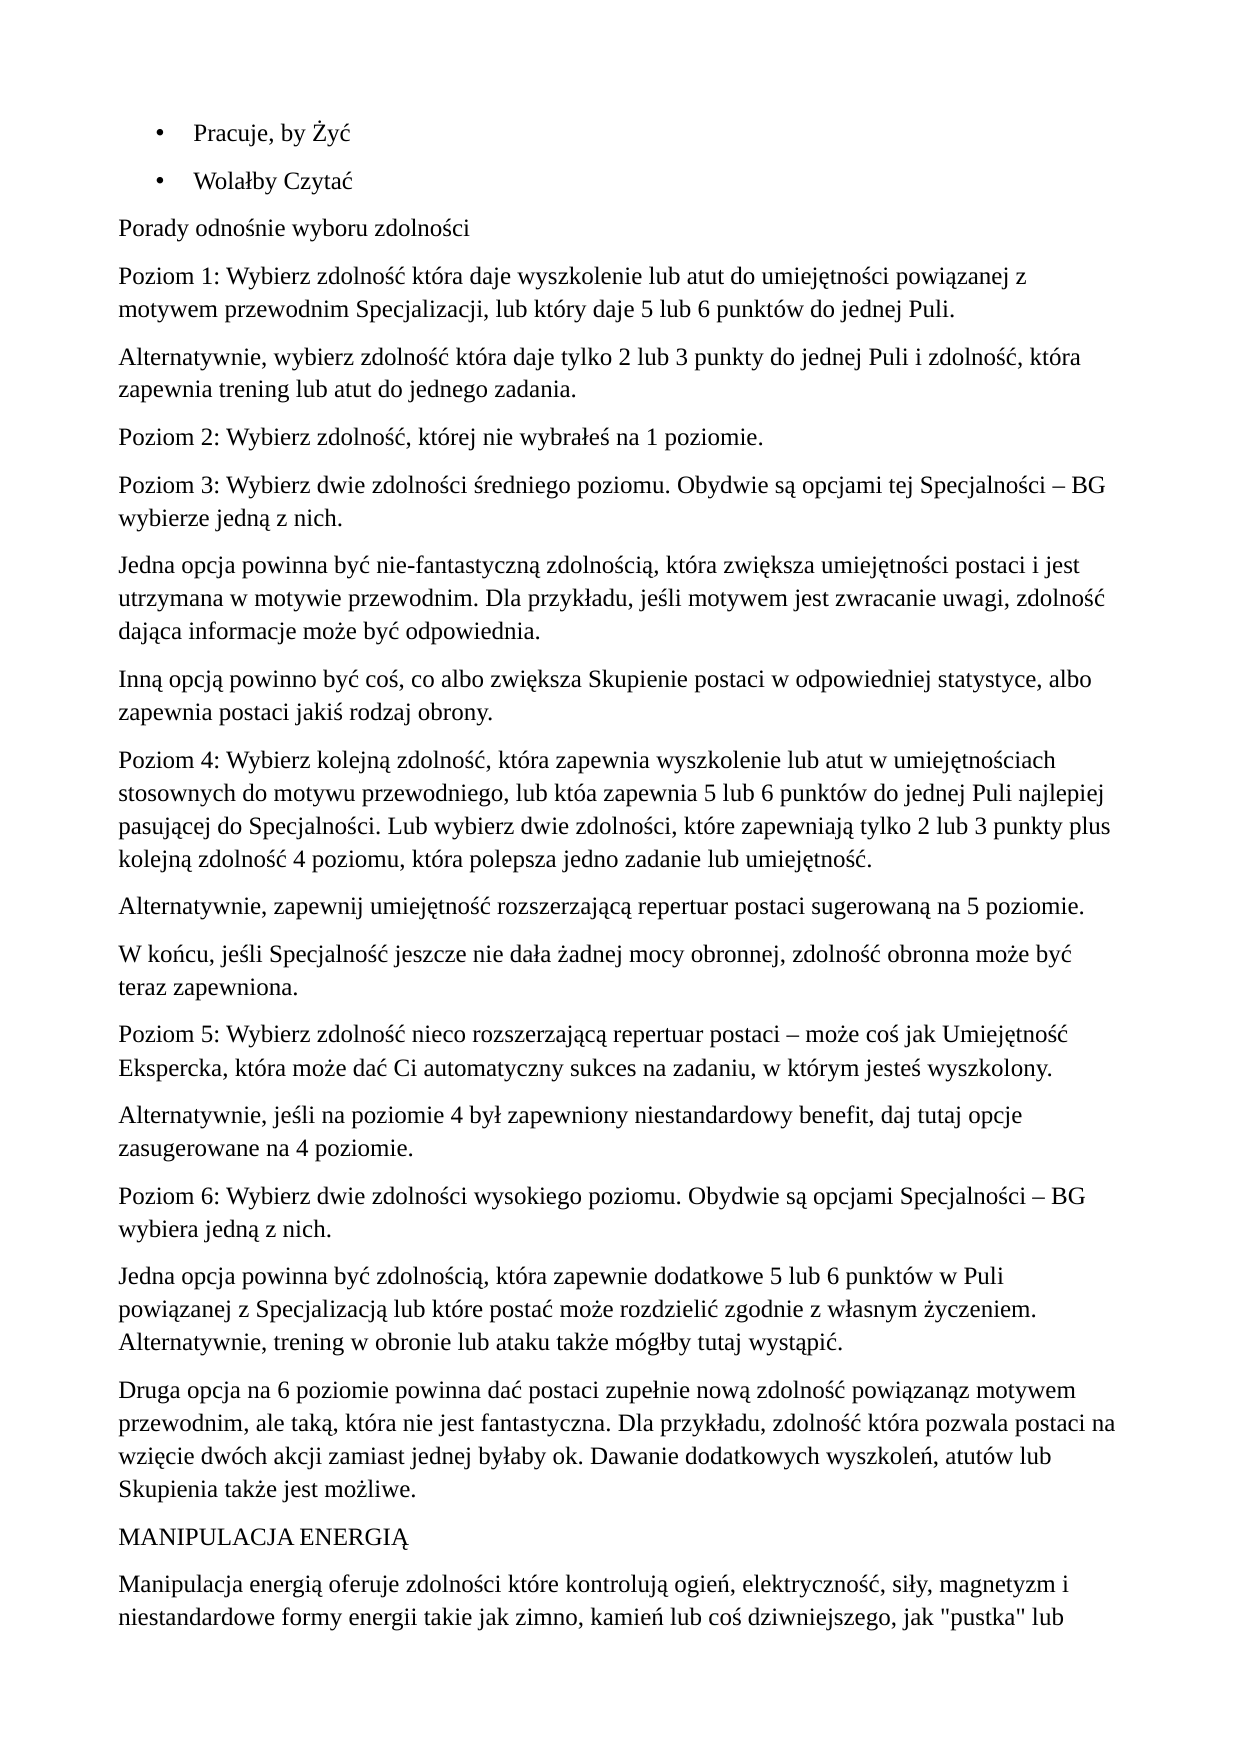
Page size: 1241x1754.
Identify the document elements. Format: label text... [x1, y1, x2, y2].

text Manipulacja energią oferuje zdolności które kontrolują ogień, elektryczność, siły, magnetyzm i niestandardowe formy energii takie jak zimno, kamień lub coś dziwniejszego, jak "pustka" lub [118, 1569, 1122, 1631]
text MANIPULACJA ENERGIĄ [118, 1522, 1122, 1551]
text Jedna opcja powinna być zdolnością, która zapewnie dodatkowe 5 lub 6 punktów w Puli powiązanej z Specjalizacją lub które postać może rozdzielić zgodnie z własnym życzeniem. Alternatywnie, trening w obronie lub ataku także mógłby tutaj wystąpić. [118, 1261, 1122, 1356]
text Druga opcja na 6 poziomie powinna dać postaci zupełnie nową zdolność powiązanąz motywem przewodnim, ale taką, która nie jest fantastyczna. Dla przykładu, zdolność która pozwala postaci na wzięcie dwóch akcji zamiast jednej byłaby ok. Dawanie dodatkowych wyszkoleń, atutów lub Skupienia także jest możliwe. [118, 1375, 1122, 1503]
text Poziom 4: Wybierz kolejną zdolność, która zapewnia wyszkolenie lub atut w umiejętnościach stosownych do motywu przewodniego, lub któa zapewnia 5 lub 6 punktów do jednej Puli najlepiej pasującej do Specjalności. Lub wybierz dwie zdolności, które zapewniają tylko 2 lub 3 punkty plus kolejną zdolność 4 poziomu, która polepsza jedno zadanie lub umiejętność. [118, 745, 1122, 872]
text Poziom 6: Wybierz dwie zdolności wysokiego poziomu. Obydwie są opcjami Specjalności – BG wybiera jedną z nich. [118, 1181, 1122, 1243]
text Poziom 2: Wybierz zdolność, której nie wybrałeś na 1 poziomie. [118, 422, 1122, 451]
text Alternatywnie, wybierz zdolność która daje tylko 2 lub 3 punkty do jednej Puli i zdolność, która zapewnia trening lub atut do jednego zadania. [118, 342, 1122, 403]
text Alternatywnie, jeśli na poziomie 4 był zapewniony niestandardowy benefit, daj tutaj opcje zasugerowane na 4 poziomie. [118, 1100, 1122, 1162]
text Inną opcją powinno być coś, co albo zwiększa Skupienie postaci w odpowiedniej statystyce, albo zapewnia postaci jakiś rodzaj obrony. [118, 664, 1122, 726]
text Poziom 3: Wybierz dwie zdolności średniego poziomu. Obydwie są opcjami tej Specjalności – BG wybierze jedną z nich. [118, 470, 1122, 532]
text Poziom 5: Wybierz zdolność nieco rozszerzającą repertuar postaci – może coś jak Umiejętność Ekspercka, która może dać Ci automatyczny sukces na zadaniu, w którym jesteś wyszkolony. [118, 1019, 1122, 1081]
text Poziom 1: Wybierz zdolność która daje wyszkolenie lub atut do umiejętności powiązanej z motywem przewodnim Specjalizacji, lub który daje 5 lub 6 punktów do jednej Puli. [118, 261, 1122, 323]
text Jedna opcja powinna być nie-fantastyczną zdolnością, która zwiększa umiejętności postaci i jest utrzymana w motywie przewodnim. Dla przykładu, jeśli motywem jest zwracanie uwagi, zdolność dająca informacje może być odpowiednia. [118, 550, 1122, 645]
text Alternatywnie, zapewnij umiejętność rozszerzającą repertuar postaci sugerowaną na 5 poziomie. [118, 891, 1122, 920]
text W końcu, jeśli Specjalność jeszcze nie dała żadnej mocy obronnej, zdolność obronna może być teraz zapewniona. [118, 939, 1122, 1001]
list Pracuje, by Żyć [156, 118, 1122, 147]
text Porady odnośnie wyboru zdolności [118, 213, 1122, 242]
list Wolałby Czytać [156, 166, 1122, 194]
